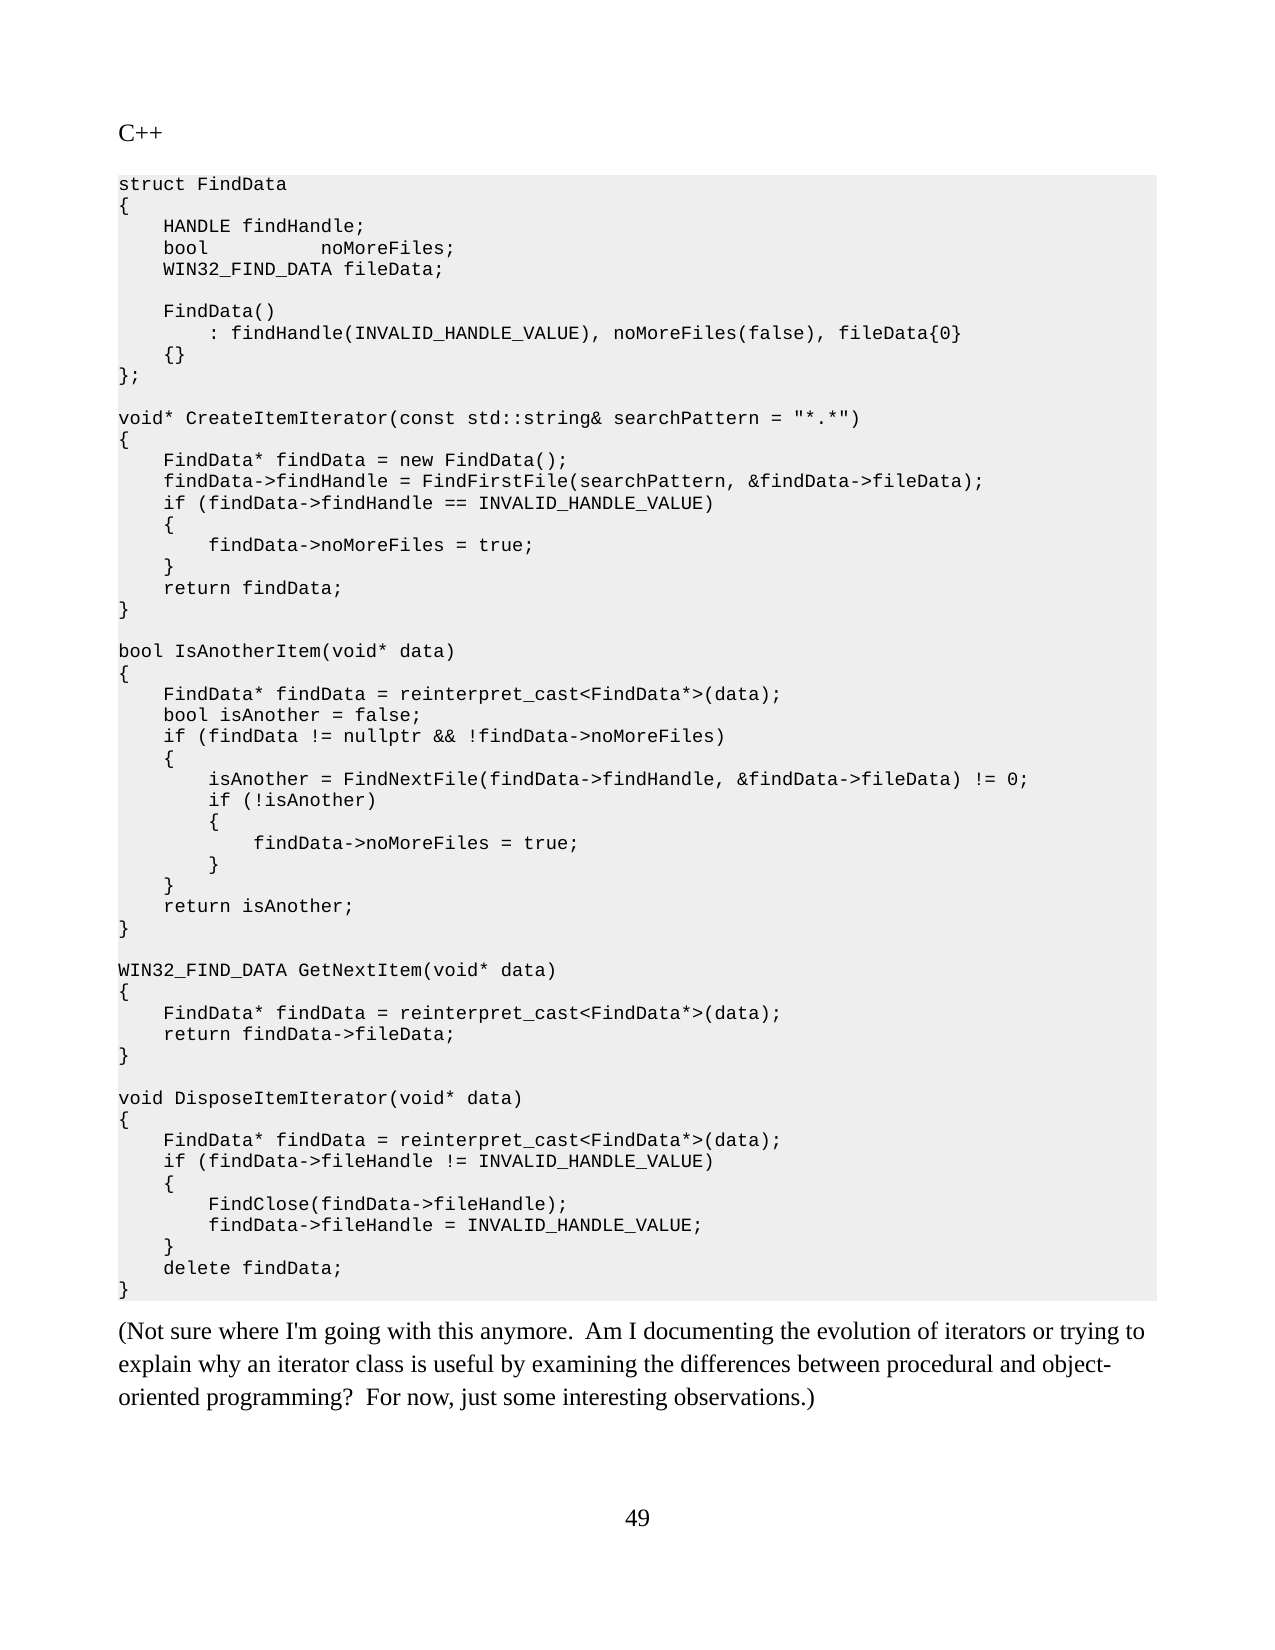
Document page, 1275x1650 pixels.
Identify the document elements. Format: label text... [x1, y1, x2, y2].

text FindData* findData = reinterpret_cast<FindData*>(data); [118, 1003, 1157, 1025]
text } [118, 1046, 1157, 1067]
text { [118, 1110, 1157, 1131]
text } [118, 1237, 1157, 1258]
text FindData* findData = new FindData(); [118, 451, 1157, 472]
text return findData->fileData; [118, 1025, 1157, 1046]
text (Not sure where I'm going with this anymore. Am I documenting the evolution of iterators or trying to explain why an iterator class is useful by examining the differences between procedural and object-oriented programming? For now, just some interesting observations.) [118, 1316, 1157, 1411]
text WIN32_FIND_DATA fileData; [118, 260, 1157, 281]
text if (findData != nullptr && !findData->noMoreFiles) [118, 727, 1157, 748]
text bool noMoreFiles; [118, 238, 1157, 260]
text bool isAnother = false; [118, 706, 1157, 727]
text struct FindData [118, 175, 1157, 196]
text FindData* findData = reinterpret_cast<FindData*>(data); [118, 685, 1157, 706]
text void* CreateItemIterator(const std::string& searchPattern = "*.*") [118, 408, 1157, 430]
text } [118, 557, 1157, 578]
text if (findData->findHandle == INVALID_HANDLE_VALUE) [118, 493, 1157, 515]
text FindData* findData = reinterpret_cast<FindData*>(data); [118, 1131, 1157, 1152]
text { [118, 663, 1157, 685]
text return isAnother; [118, 897, 1157, 918]
text { [118, 812, 1157, 833]
text { [118, 748, 1157, 770]
text { [118, 196, 1157, 217]
text findData->fileHandle = INVALID_HANDLE_VALUE; [118, 1216, 1157, 1237]
text { [118, 982, 1157, 1003]
text bool IsAnotherItem(void* data) [118, 642, 1157, 663]
text return findData; [118, 578, 1157, 600]
text } [118, 600, 1157, 621]
text if (findData->fileHandle != INVALID_HANDLE_VALUE) [118, 1152, 1157, 1173]
text findData->findHandle = FindFirstFile(searchPattern, &findData->fileData); [118, 472, 1157, 493]
text FindData() [118, 302, 1157, 323]
text FindClose(findData->fileHandle); [118, 1195, 1157, 1216]
text isAnother = FindNextFile(findData->findHandle, &findData->fileData) != 0; [118, 770, 1157, 791]
text } [118, 918, 1157, 940]
text } [118, 855, 1157, 876]
text } [118, 876, 1157, 897]
text findData->noMoreFiles = true; [118, 833, 1157, 855]
text WIN32_FIND_DATA GetNextItem(void* data) [118, 961, 1157, 982]
text {} }; [118, 345, 1157, 387]
text { [118, 430, 1157, 451]
text { [118, 1173, 1157, 1195]
text if (!isAnother) [118, 791, 1157, 812]
text C++ [118, 118, 1157, 147]
text : findHandle(INVALID_HANDLE_VALUE), noMoreFiles(false), fileData{0} [118, 323, 1157, 345]
text findData->noMoreFiles = true; [118, 536, 1157, 557]
text void DisposeItemIterator(void* data) [118, 1088, 1157, 1110]
text HANDLE findHandle; [118, 217, 1157, 238]
text } [118, 1280, 1157, 1301]
text delete findData; [118, 1258, 1157, 1280]
text { [118, 515, 1157, 536]
